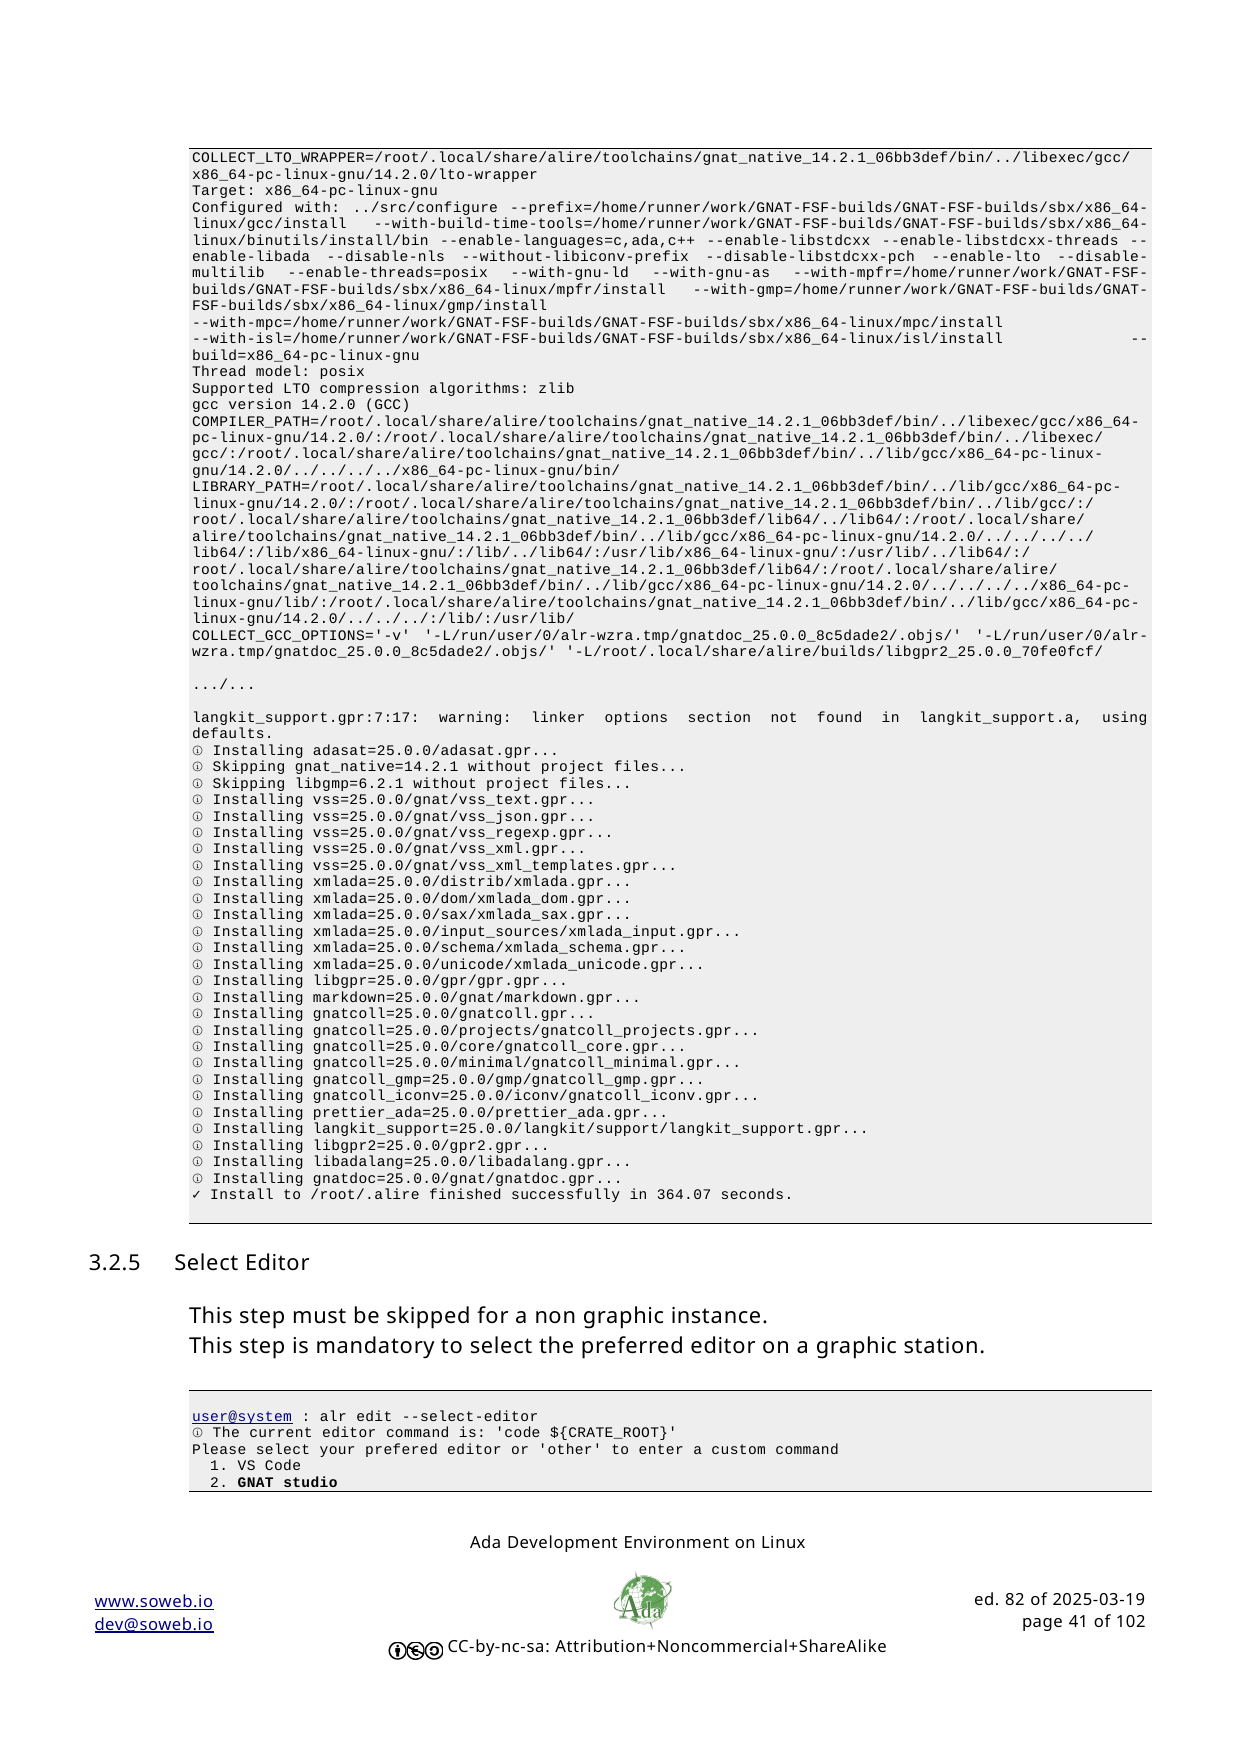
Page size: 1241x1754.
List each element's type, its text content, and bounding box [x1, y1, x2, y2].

list ⓘ Installing langkit_support=25.0.0/langkit/support/langkit_support.gpr... [189, 1119, 1152, 1135]
picture [388, 1642, 443, 1660]
list ⓘ Installing gnatcoll_gmp=25.0.0/gmp/gnatcoll_gmp.gpr... [189, 1069, 1152, 1086]
list ⓘ Installing vss=25.0.0/gnat/vss_xml.gpr... [189, 839, 1152, 855]
list ⓘ Installing xmlada=25.0.0/unicode/xmlada_unicode.gpr... [189, 954, 1152, 971]
list ⓘ Installing xmlada=25.0.0/dom/xmlada_dom.gpr... [189, 888, 1152, 905]
list Configured with: ../src/configure --prefix=/home/runner/work/GNAT-FSF-builds/GNAT-FSF-builds/sbx/x86_64-linux/gcc/install --with-build-time-tools=/home/runner/work/GNAT-FSF-builds/GNAT-FSF-builds/sbx/x86_64-linux/binutils/install/bin --enable-languages=c,ada,c++ --enable-libstdcxx --enable-libstdcxx-threads --enable-libada --disable-nls --without-libiconv-prefix --disable-libstdcxx-pch --enable-lto --disable-multilib --enable-threads=posix --with-gnu-ld --with-gnu-as --with-mpfr=/home/runner/work/GNAT-FSF-builds/GNAT-FSF-builds/sbx/x86_64-linux/mpfr/install --with-gmp=/home/runner/work/GNAT-FSF-builds/GNAT-FSF-builds/sbx/x86_64-linux/gmp/install --with-mpc=/home/runner/work/GNAT-FSF-builds/GNAT-FSF-builds/sbx/x86_64-linux/mpc/install --with-isl=/home/runner/work/GNAT-FSF-builds/GNAT-FSF-builds/sbx/x86_64-linux/isl/install --build=x86_64-pc-linux-gnu [189, 197, 1152, 362]
list ⓘ Installing gnatcoll=25.0.0/core/gnatcoll_core.gpr... [189, 1036, 1152, 1053]
list COLLECT_LTO_WRAPPER=/root/.local/share/alire/toolchains/gnat_native_14.2.1_06bb3def/bin/../libexec/gcc/x86_64-pc-linux-gnu/14.2.0/lto-wrapper [189, 149, 1152, 181]
list COLLECT_GCC_OPTIONS='-v' '-L/run/user/0/alr-wzra.tmp/gnatdoc_25.0.0_8c5dade2/.objs/' '-L/run/user/0/alr-wzra.tmp/gnatdoc_25.0.0_8c5dade2/.objs/' '-L/root/.local/share/alire/builds/libgpr2_25.0.0_70fe0fcf/ .../... [189, 625, 1152, 707]
list ⓘ Installing vss=25.0.0/gnat/vss_json.gpr... [189, 806, 1152, 822]
list ⓘ Installing gnatcoll_iconv=25.0.0/iconv/gnatcoll_iconv.gpr... [189, 1086, 1152, 1102]
list ⓘ Installing libgpr2=25.0.0/gpr2.gpr... [189, 1135, 1152, 1152]
list LIBRARY_PATH=/root/.local/share/alire/toolchains/gnat_native_14.2.1_06bb3def/bin/../lib/gcc/x86_64-pc-linux-gnu/14.2.0/:/root/.local/share/alire/toolchains/gnat_native_14.2.1_06bb3def/bin/../lib/gcc/:/root/.local/share/alire/toolchains/gnat_native_14.2.1_06bb3def/lib64/../lib64/:/root/.local/share/alire/toolchains/gnat_native_14.2.1_06bb3def/bin/../lib/gcc/x86_64-pc-linux-gnu/14.2.0/../../../../lib64/:/lib/x86_64-linux-gnu/:/lib/../lib64/:/usr/lib/x86_64-linux-gnu/:/usr/lib/../lib64/:/root/.local/share/alire/toolchains/gnat_native_14.2.1_06bb3def/lib64/:/root/.local/share/alire/toolchains/gnat_native_14.2.1_06bb3def/bin/../lib/gcc/x86_64-pc-linux-gnu/14.2.0/../../../../x86_64-pc-linux-gnu/lib/:/root/.local/share/alire/toolchains/gnat_native_14.2.1_06bb3def/bin/../lib/gcc/x86_64-pc-linux-gnu/14.2.0/../../../:/lib/:/usr/lib/ [189, 477, 1152, 625]
list ⓘ Installing markdown=25.0.0/gnat/markdown.gpr... [189, 987, 1152, 1003]
list ⓘ Installing gnatcoll=25.0.0/minimal/gnatcoll_minimal.gpr... [189, 1053, 1152, 1069]
list ⓘ Skipping libgmp=6.2.1 without project files... [189, 773, 1152, 789]
list ⓘ Installing xmlada=25.0.0/input_sources/xmlada_input.gpr... [189, 921, 1152, 938]
list ⓘ Installing adasat=25.0.0/adasat.gpr... [189, 740, 1152, 757]
subtitle Select Editor [88, 1247, 1152, 1288]
list COMPILER_PATH=/root/.local/share/alire/toolchains/gnat_native_14.2.1_06bb3def/bin/../libexec/gcc/x86_64-pc-linux-gnu/14.2.0/:/root/.local/share/alire/toolchains/gnat_native_14.2.1_06bb3def/bin/../libexec/gcc/:/root/.local/share/alire/toolchains/gnat_native_14.2.1_06bb3def/bin/../lib/gcc/x86_64-pc-linux-gnu/14.2.0/../../../../x86_64-pc-linux-gnu/bin/ [189, 411, 1152, 477]
list ⓘ Installing libgpr=25.0.0/gpr/gpr.gpr... [189, 971, 1152, 987]
list ⓘ Installing xmlada=25.0.0/schema/xmlada_schema.gpr... [189, 938, 1152, 954]
list ⓘ Installing vss=25.0.0/gnat/vss_text.gpr... [189, 789, 1152, 806]
list user@system : alr edit --select-editor [189, 1391, 1152, 1423]
list 2. GNAT studio [189, 1472, 1152, 1491]
list ⓘ Installing gnatcoll=25.0.0/projects/gnatcoll_projects.gpr... [189, 1020, 1152, 1036]
text This step is mandatory to select the preferred editor on a graphic station. [189, 1330, 1152, 1360]
list ⓘ Installing gnatdoc=25.0.0/gnat/gnatdoc.gpr... [189, 1168, 1152, 1184]
list ⓘ Skipping gnat_native=14.2.1 without project files... [189, 757, 1152, 773]
list Target: x86_64-pc-linux-gnu [189, 181, 1152, 197]
list ⓘ Installing prettier_ada=25.0.0/prettier_ada.gpr... [189, 1102, 1152, 1119]
list ⓘ Installing vss=25.0.0/gnat/vss_regexp.gpr... [189, 822, 1152, 839]
list ✓ Install to /root/.alire finished successfully in 364.07 seconds. [189, 1184, 1152, 1223]
list gcc version 14.2.0 (GCC) [189, 394, 1152, 411]
list Thread model: posix [189, 362, 1152, 378]
list ⓘ The current editor command is: 'code ${CRATE_ROOT}' [189, 1423, 1152, 1439]
list Please select your prefered editor or 'other' to enter a custom command [189, 1439, 1152, 1456]
list 1. VS Code [189, 1456, 1152, 1472]
list ⓘ Installing libadalang=25.0.0/libadalang.gpr... [189, 1152, 1152, 1168]
list ⓘ Installing gnatcoll=25.0.0/gnatcoll.gpr... [189, 1003, 1152, 1020]
list langkit_support.gpr:7:17: warning: linker options section not found in langkit_support.a, using defaults. [189, 707, 1152, 740]
picture [613, 1571, 672, 1630]
list ⓘ Installing xmlada=25.0.0/sax/xmlada_sax.gpr... [189, 905, 1152, 921]
list ⓘ Installing vss=25.0.0/gnat/vss_xml_templates.gpr... [189, 855, 1152, 872]
list Supported LTO compression algorithms: zlib [189, 378, 1152, 394]
text This step must be skipped for a non graphic instance. [189, 1300, 1152, 1330]
list ⓘ Installing xmlada=25.0.0/distrib/xmlada.gpr... [189, 872, 1152, 888]
